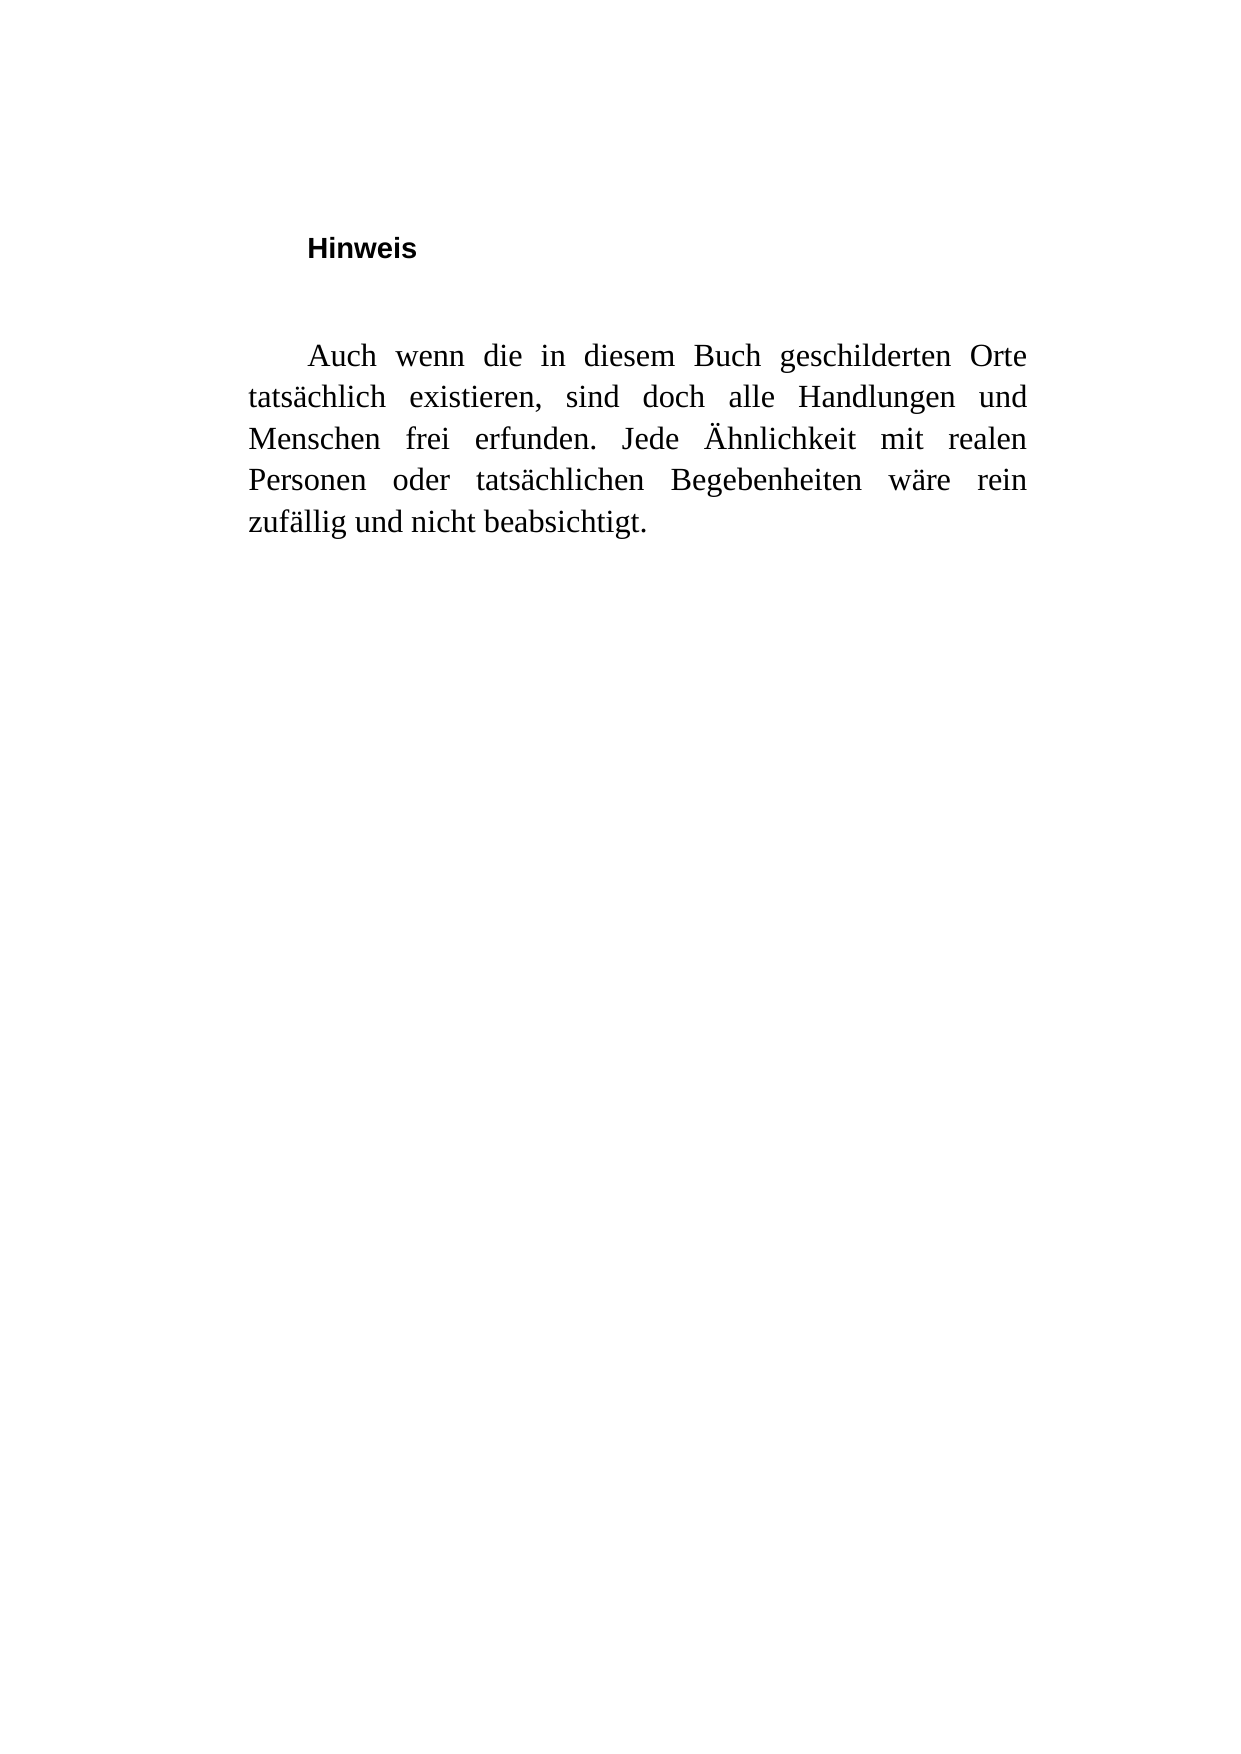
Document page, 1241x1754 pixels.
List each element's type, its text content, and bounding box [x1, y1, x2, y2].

text Auch wenn die in diesem Buch geschilderten Orte tatsächlich existieren, sind doch alle Handlungen und Menschen frei erfunden. Jede Ähnlichkeit mit realen Personen oder tatsächlichen Begebenheiten wäre rein zufällig und nicht beabsichtigt. [248, 333, 1028, 540]
subtitle Hinweis [248, 226, 1028, 267]
